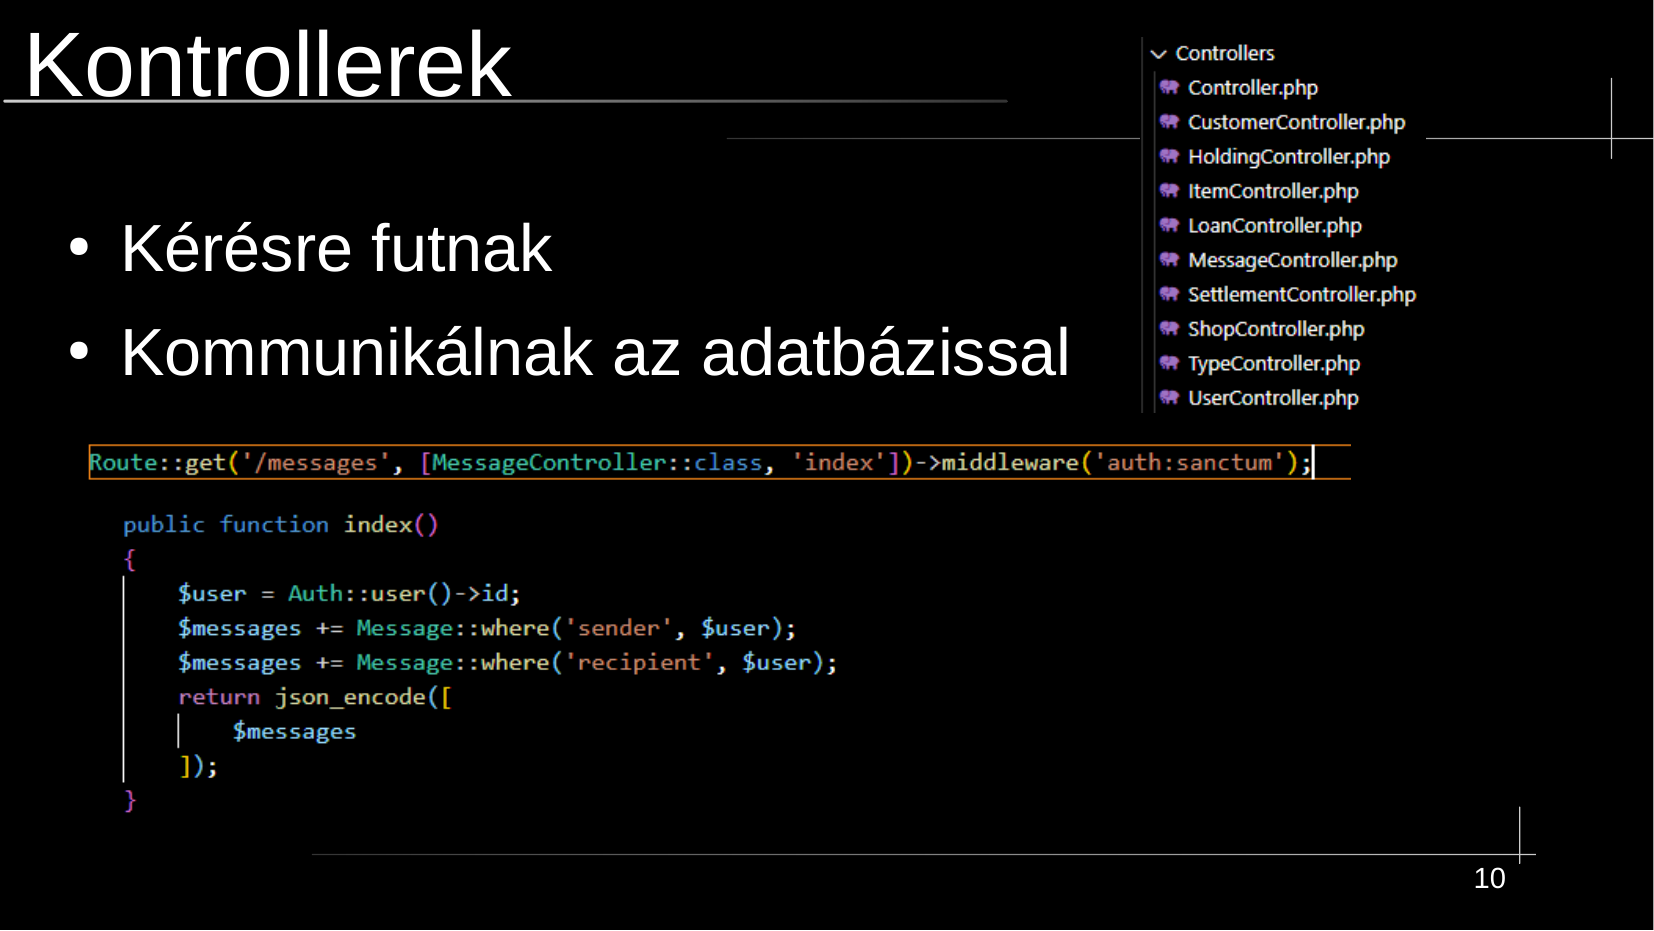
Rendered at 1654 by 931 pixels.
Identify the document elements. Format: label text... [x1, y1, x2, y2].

picture [75, 435, 1351, 488]
list Kérésre futnak Kommunikálnak az adatbázissal [49, 210, 1538, 751]
picture [1140, 37, 1426, 413]
title Kontrollerek [23, 11, 1589, 119]
picture [112, 512, 868, 826]
